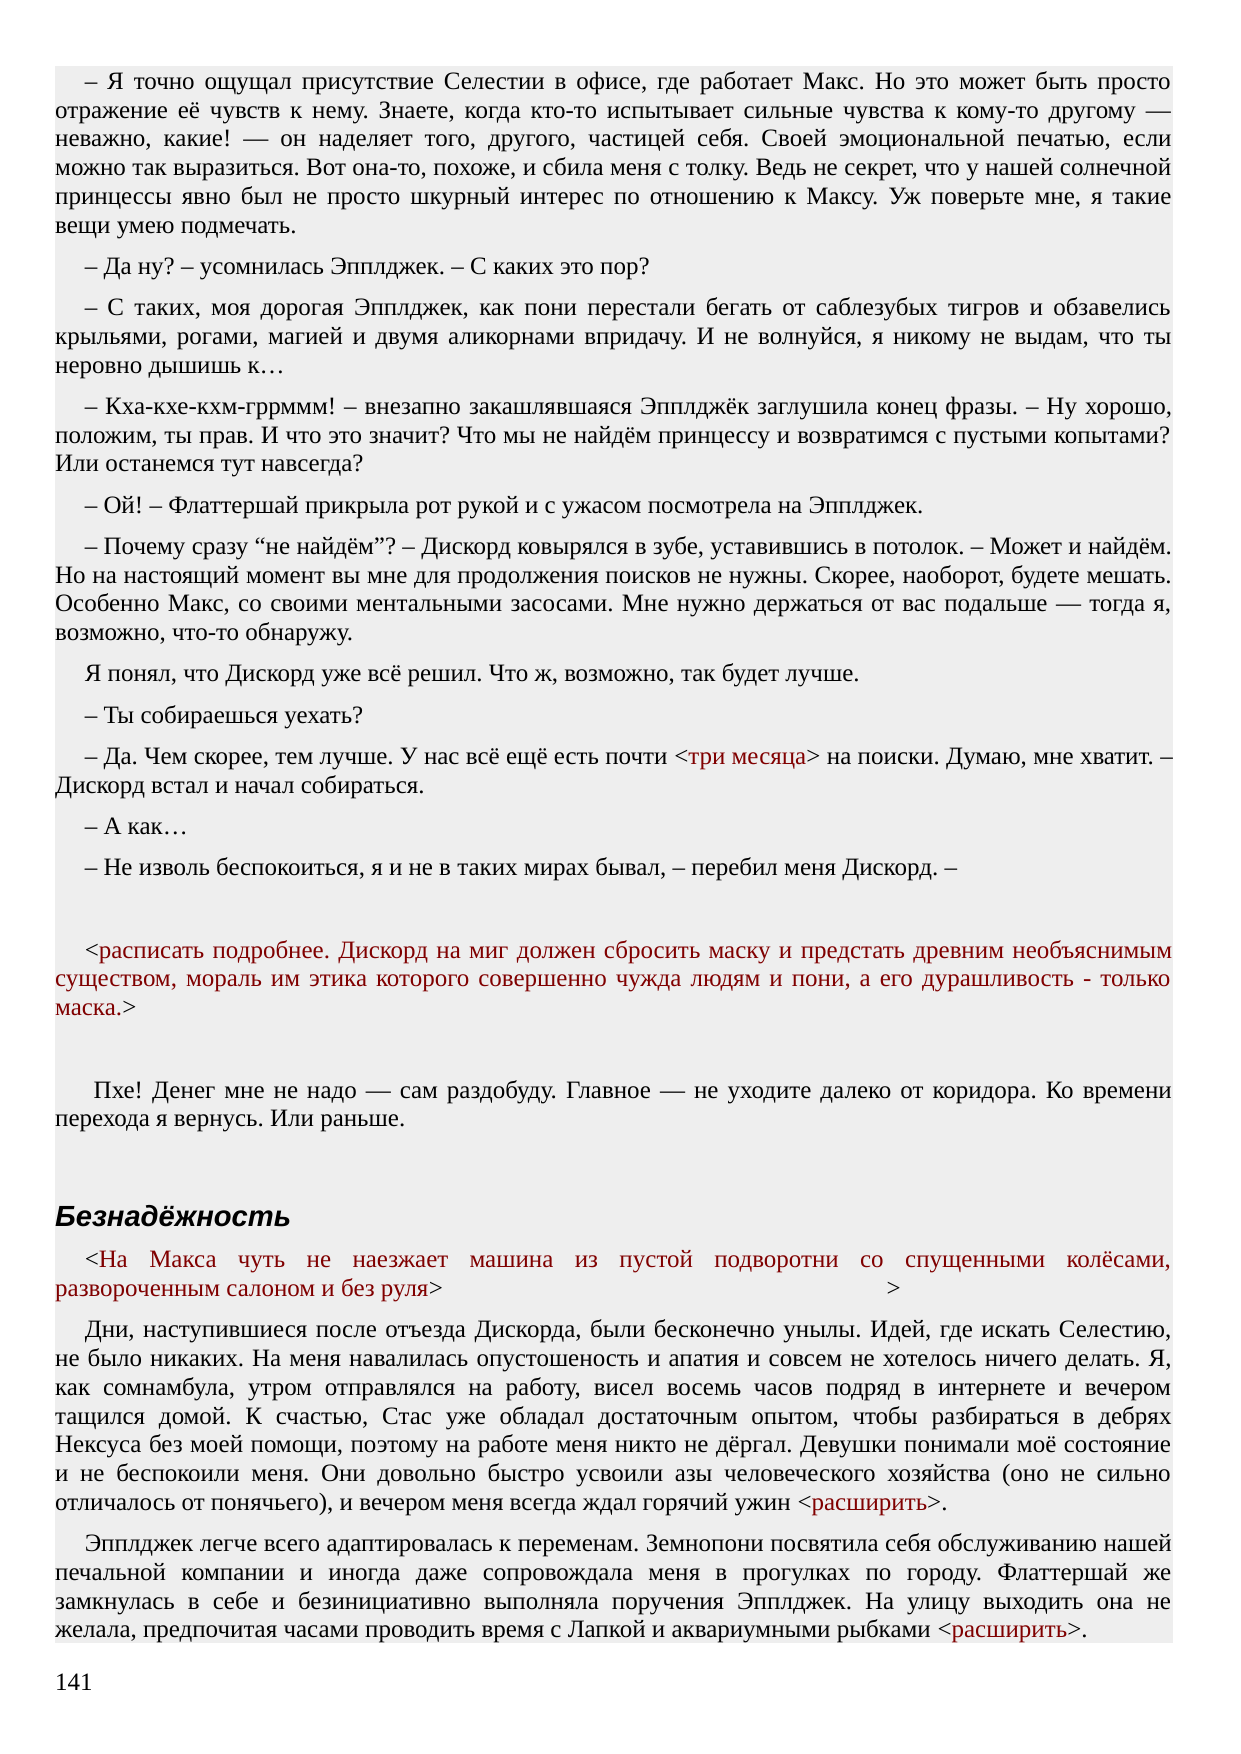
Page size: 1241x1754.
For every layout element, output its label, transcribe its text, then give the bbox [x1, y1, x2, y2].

text <На Макса чуть не наезжает машина из пустой подворотни со спущенными колёсами, развороченным салоном и без руля> > [55, 1244, 1173, 1302]
text Дни, наступившиеся после отъезда Дискорда, были бесконечно унылы. Идей, где искать Селестию, не было никаких. На меня навалилась опустошеность и апатия и совсем не хотелось ничего делать. Я, как сомнамбула, утром отправлялся на работу, висел восемь часов подряд в интернете и вечером тащился домой. К счастью, Стас уже обладал достаточным опытом, чтобы разбираться в дебрях Нексуса без моей помощи, поэтому на работе меня никто не дёргал. Девушки понимали моё состояние и не беспокоили меня. Они довольно быстро усвоили азы человеческого хозяйства (оно не сильно отличалось от понячьего), и вечером меня всегда ждал горячий ужин <расширить>. [55, 1314, 1173, 1516]
text – Ой! – Флаттершай прикрыла рот рукой и с ужасом посмотрела на Эпплджек. [55, 490, 1173, 518]
text – Я точно ощущал присутствие Селестии в офисе, где работает Макс. Но это может быть просто отражение её чувств к нему. Знаете, когда кто-то испытывает сильные чувства к кому-то другому — неважно, какие! — он наделяет того, другого, частицей себя. Своей эмоциональной печатью, если можно так выразиться. Вот она-то, похоже, и сбила меня с толку. Ведь не секрет, что у нашей солнечной принцессы явно был не просто шкурный интерес по отношению к Максу. Уж поверьте мне, я такие вещи умею подмечать. [55, 66, 1173, 238]
text – С таких, моя дорогая Эпплджек, как пони перестали бегать от саблезубых тигров и обзавелись крыльями, рогами, магией и двумя аликорнами впридачу. И не волнуйся, я никому не выдам, что ты неровно дышишь к… [55, 292, 1173, 378]
text – Почему сразу “не найдём”? – Дискорд ковырялся в зубе, уставившись в потолок. – Может и найдём. Но на настоящий момент вы мне для продолжения поисков не нужны. Скорее, наоборот, будете мешать. Особенно Макс, со своими ментальными засосами. Мне нужно держаться от вас подальше — тогда я, возможно, что-то обнаружу. [55, 531, 1173, 646]
text Эпплджек легче всего адаптировалась к переменам. Земнопони посвятила себя обслуживанию нашей печальной компании и иногда даже сопровождала меня в прогулках по городу. Флаттершай же замкнулась в себе и безинициативно выполняла поручения Эпплджек. На улицу выходить она не желала, предпочитая часами проводить время с Лапкой и аквариумными рыбками <расширить>. [55, 1528, 1173, 1643]
text – Не изволь беспокоиться, я и не в таких мирах бывал, – перебил меня Дискорд. – [55, 852, 1173, 881]
subtitle Безнадёжность [55, 1198, 1173, 1232]
text – Ты собираешься уехать? [55, 700, 1173, 728]
text Пхе! Денег мне не надо — сам раздобуду. Главное — не уходите далеко от коридора. Ко времени перехода я вернусь. Или раньше. [55, 1075, 1173, 1132]
text Я понял, что Дискорд уже всё решил. Что ж, возможно, так будет лучше. [55, 658, 1173, 687]
text <расписать подробнее. Дискорд на миг должен сбросить маску и предстать древним необъяснимым существом, мораль им этика которого совершенно чужда людям и пони, а его дурашливость - только маска.> [55, 935, 1173, 1021]
text – Да ну? – усомнилась Эпплджек. – С каких это пор? [55, 251, 1173, 280]
text – А как… [55, 811, 1173, 840]
text – Кха-кхе-кхм-гррммм! – внезапно закашлявшаяся Эпплджёк заглушила конец фразы. – Ну хорошо, положим, ты прав. И что это значит? Что мы не найдём принцессу и возвратимся с пустыми копытами? Или останемся тут навсегда? [55, 391, 1173, 477]
text – Да. Чем скорее, тем лучше. У нас всё ещё есть почти <три месяца> на поиски. Думаю, мне хватит. – Дискорд встал и начал собираться. [55, 741, 1173, 798]
